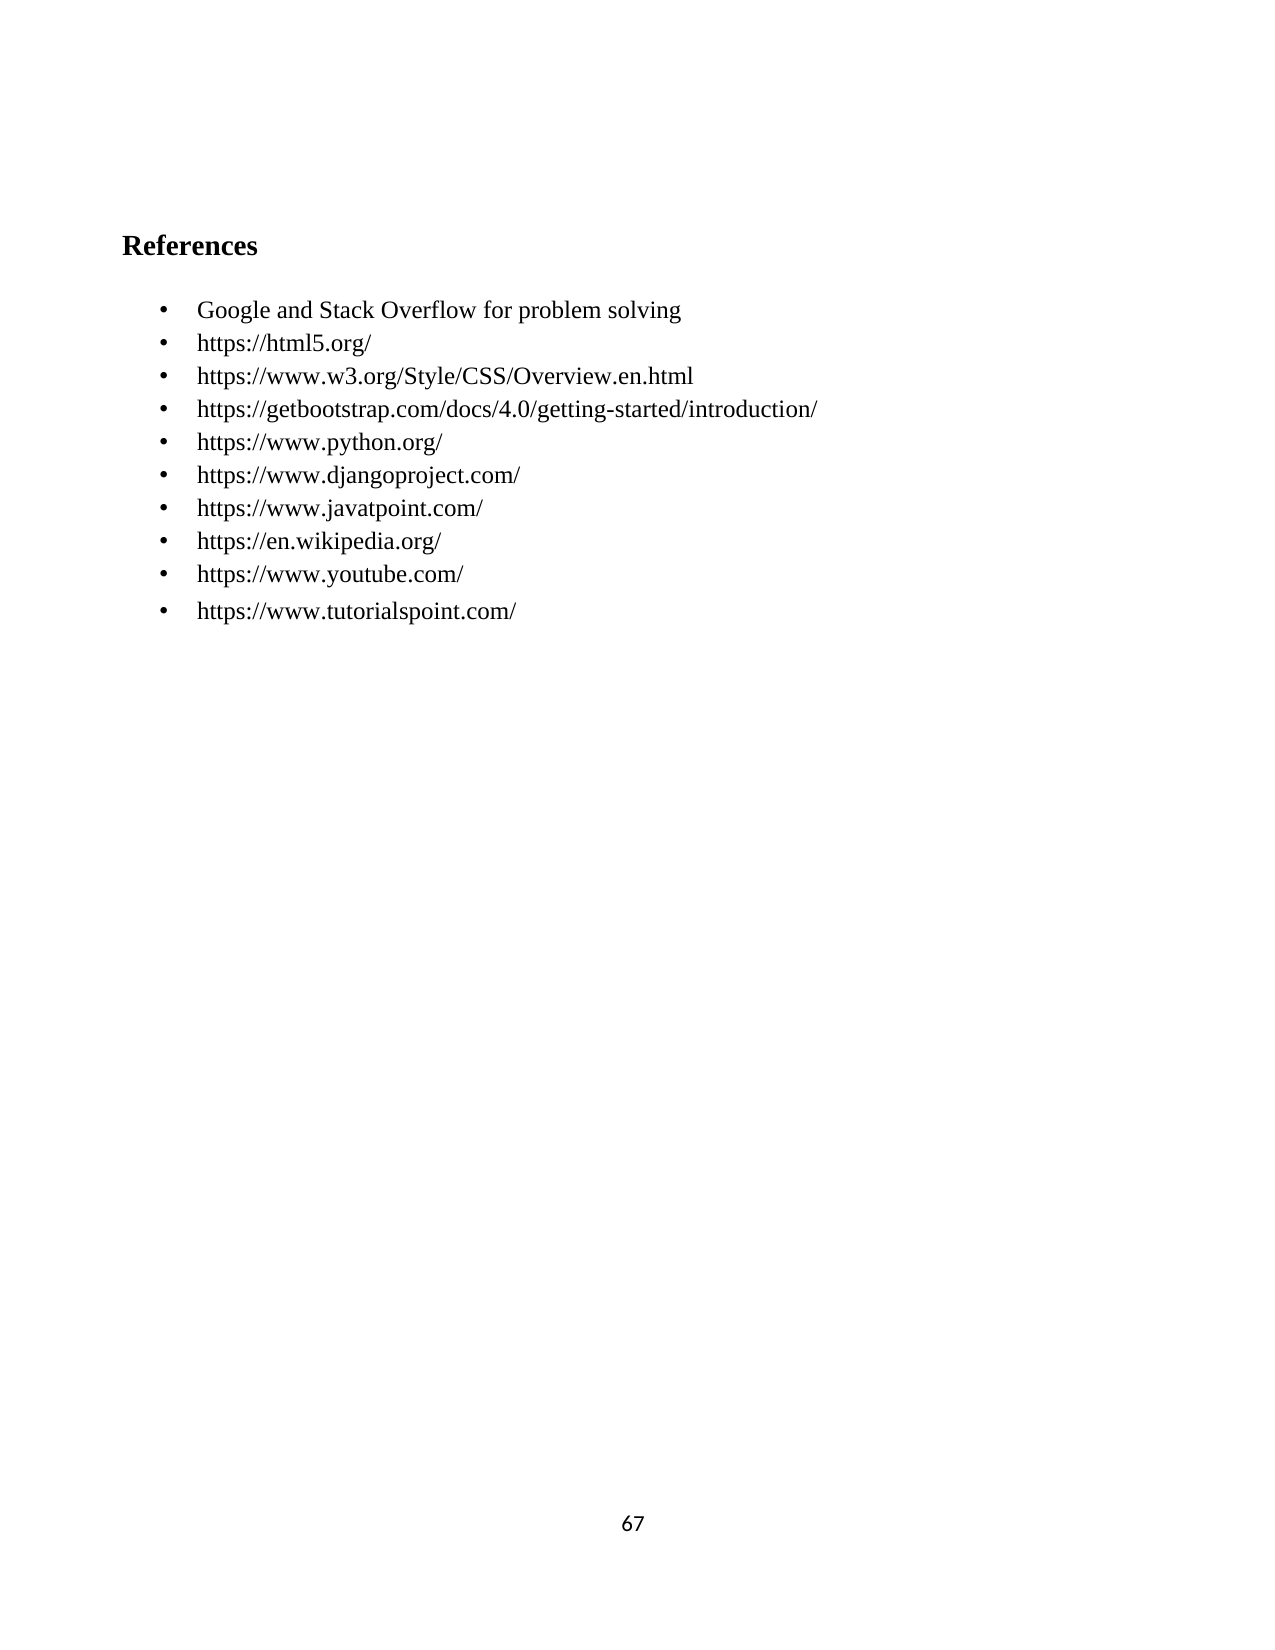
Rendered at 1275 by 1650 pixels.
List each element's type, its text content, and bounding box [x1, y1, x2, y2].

list https://getbootstrap.com/docs/4.0/getting-started/introduction/ [159, 394, 1144, 423]
list https://en.wikipedia.org/ [159, 526, 1144, 555]
list https://www.tutorialspoint.com/ [159, 596, 1144, 625]
list https://www.python.org/ [159, 427, 1144, 456]
list Google and Stack Overflow for problem solving [159, 295, 1144, 324]
list https://html5.org/ [159, 328, 1144, 357]
list https://www.youtube.com/ [159, 559, 1144, 588]
list References [122, 228, 1219, 261]
list https://www.javatpoint.com/ [159, 493, 1144, 522]
list https://www.djangoproject.com/ [159, 460, 1144, 489]
list https://www.w3.org/Style/CSS/Overview.en.html [159, 361, 1144, 390]
